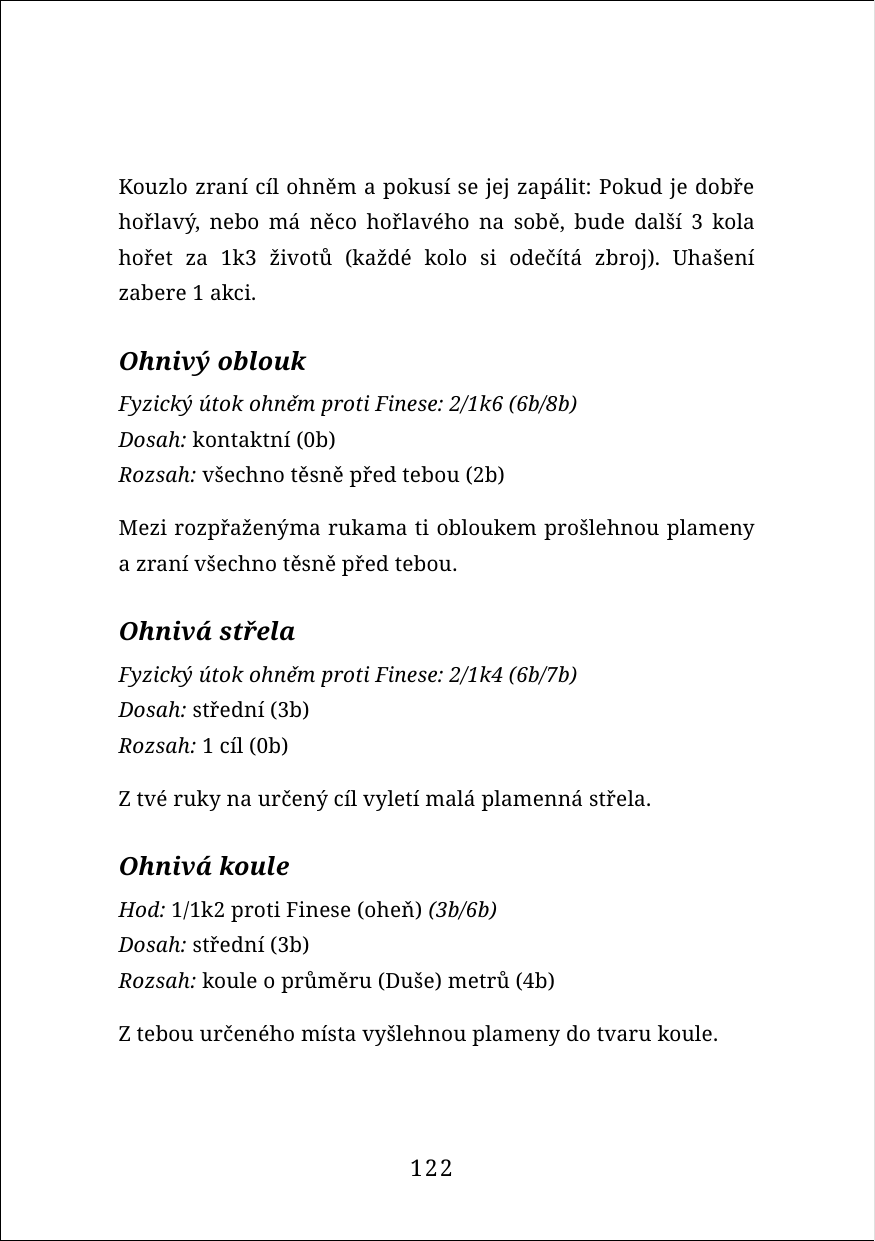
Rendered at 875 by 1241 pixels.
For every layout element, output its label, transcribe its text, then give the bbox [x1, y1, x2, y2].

text Fyzický útok ohněm proti Finese: 2/1k6 (6b/8b) Dosah: kontaktní (0b) Rozsah: všechno těsně před tebou (2b) [118, 389, 756, 489]
text Hod: 1/1k2 proti Finese (oheň) (3b/6b) Dosah: střední (3b) Rozsah: koule o průměru (Duše) metrů (4b) [118, 895, 756, 994]
subtitle Ohnivá střela [118, 614, 756, 648]
text Z tvé ruky na určený cíl vyletí malá plamenná střela. [118, 784, 756, 812]
text Mezi rozpřaženýma rukama ti obloukem prošlehnou plameny a zraní všechno těsně před tebou. [118, 513, 756, 577]
text Z tebou určeného místa vyšlehnou plameny do tvaru koule. [118, 1019, 756, 1048]
text Fyzický útok ohněm proti Finese: 2/1k4 (6b/7b) Dosah: střední (3b) Rozsah: 1 cíl (0b) [118, 660, 756, 759]
subtitle Ohnivá koule [118, 849, 756, 883]
text Kouzlo zraní cíl ohněm a pokusí se jej zapálit: Pokud je dobře hořlavý, nebo má něco hořlavého na sobě, bude další 3 kola hořet za 1k3 životů (každé kolo si odečítá zbroj). Uhašení zabere 1 akci. [118, 172, 756, 307]
subtitle Ohnivý oblouk [118, 343, 756, 377]
